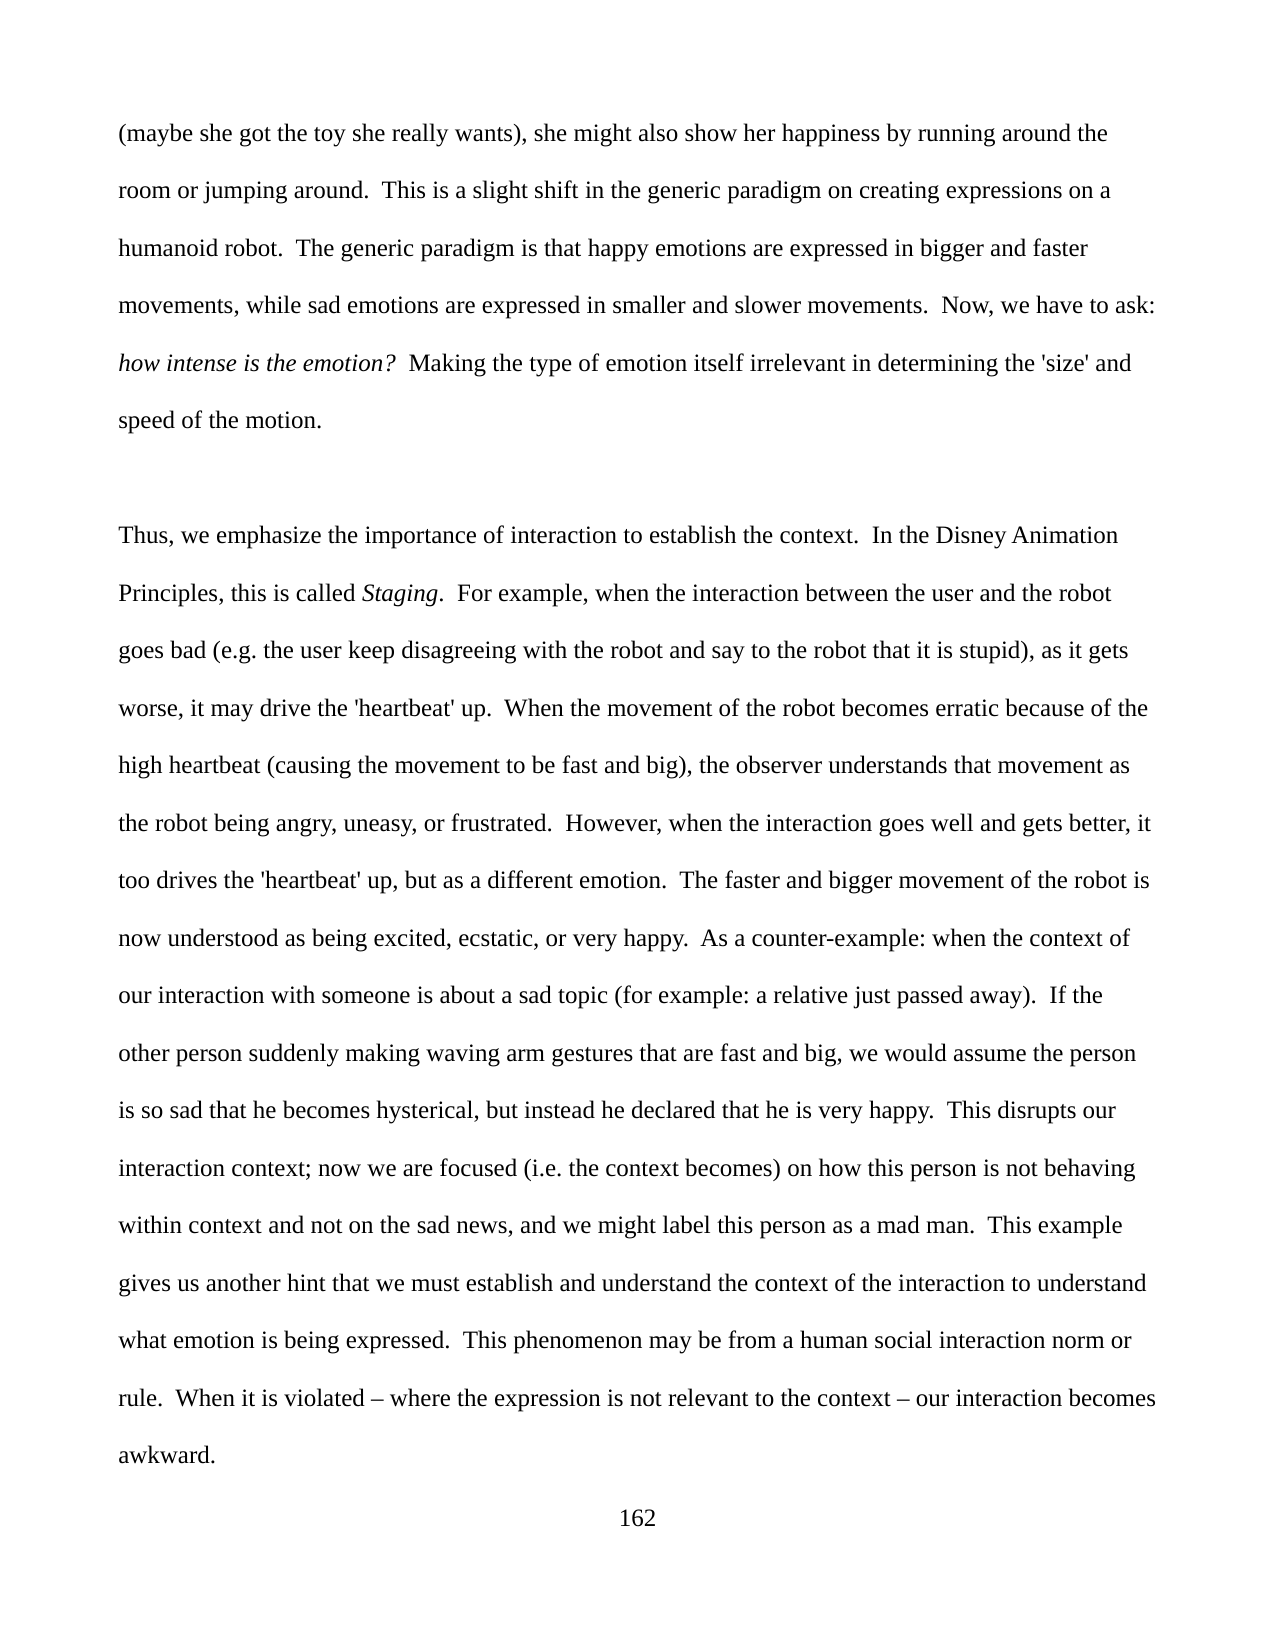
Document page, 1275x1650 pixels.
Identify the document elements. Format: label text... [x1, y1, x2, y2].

text Thus, we emphasize the importance of interaction to establish the context. In the Disney Animation Principles, this is called Staging. For example, when the interaction between the user and the robot goes bad (e.g. the user keep disagreeing with the robot and say to the robot that it is stupid), as it gets worse, it may drive the 'heartbeat' up. When the movement of the robot becomes erratic because of the high heartbeat (causing the movement to be fast and big), the observer understands that movement as the robot being angry, uneasy, or frustrated. However, when the interaction goes well and gets better, it too drives the 'heartbeat' up, but as a different emotion. The faster and bigger movement of the robot is now understood as being excited, ecstatic, or very happy. As a counter-example: when the context of our interaction with someone is about a sad topic (for example: a relative just passed away). If the other person suddenly making waving arm gestures that are fast and big, we would assume the person is so sad that he becomes hysterical, but instead he declared that he is very happy. This disrupts our interaction context; now we are focused (i.e. the context becomes) on how this person is not behaving within context and not on the sad news, and we might label this person as a mad man. This example gives us another hint that we must establish and understand the context of the interaction to understand what emotion is being expressed. This phenomenon may be from a human social interaction norm or rule. When it is violated – where the expression is not relevant to the context – our interaction becomes awkward. [118, 521, 1157, 1469]
text (maybe she got the toy she really wants), she might also show her happiness by running around the room or jumping around. This is a slight shift in the generic paradigm on creating expressions on a humanoid robot. The generic paradigm is that happy emotions are expressed in bigger and faster movements, while sad emotions are expressed in smaller and slower movements. Now, we have to ask: how intense is the emotion? Making the type of emotion itself irrelevant in determining the 'size' and speed of the motion. [118, 118, 1157, 434]
